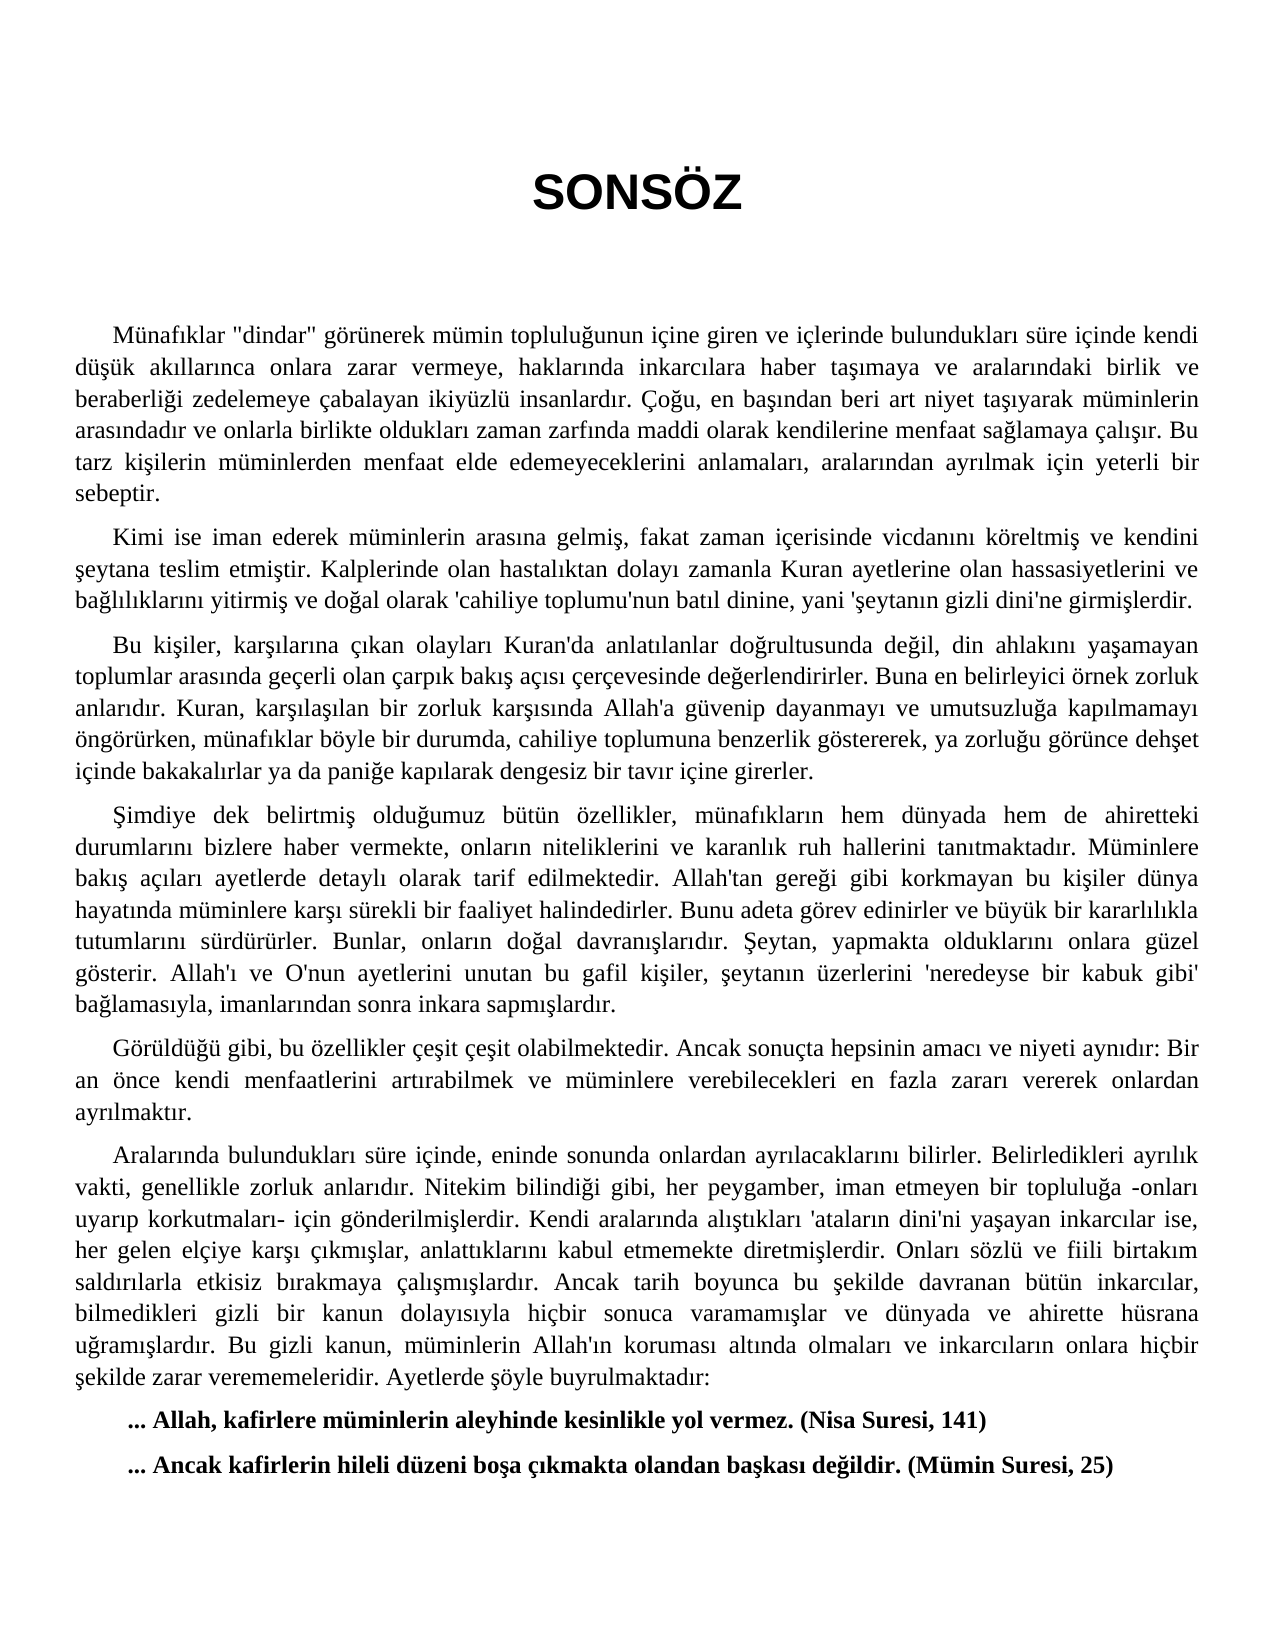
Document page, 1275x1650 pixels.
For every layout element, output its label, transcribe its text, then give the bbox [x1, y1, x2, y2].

text Şimdiye dek belirtmiş olduğumuz bütün özellikler, münafıkların hem dünyada hem de ahiretteki durumlarını bizlere haber vermekte, onların niteliklerini ve karanlık ruh hallerini tanıtmaktadır. Müminlere bakış açıları ayetlerde detaylı olarak tarif edilmektedir. Allah'tan gereği gibi korkmayan bu kişiler dünya hayatında müminlere karşı sürekli bir faaliyet halindedirler. Bunu adeta görev edinirler ve büyük bir kararlılıkla tutumlarını sürdürürler. Bunlar, onların doğal davranışlarıdır. Şeytan, yapmakta olduklarını onlara güzel gösterir. Allah'ı ve O'nun ayetlerini unutan bu gafil kişiler, şeytanın üzerlerini 'neredeyse bir kabuk gibi' bağlamasıyla, imanlarından sonra inkara sapmışlardır. [75, 800, 1200, 1018]
subtitle SONSÖZ [75, 162, 1200, 220]
text Kimi ise iman ederek müminlerin arasına gelmiş, fakat zaman içerisinde vicdanını köreltmiş ve kendini şeytana teslim etmiştir. Kalplerinde olan hastalıktan dolayı zamanla Kuran ayetlerine olan hassasiyetlerini ve bağlılıklarını yitirmiş ve doğal olarak 'cahiliye toplumu'nun batıl dinine, yani 'şeytanın gizli dini'ne girmişlerdir. [75, 522, 1200, 614]
text ... Allah, kafirlere müminlerin aleyhinde kesinlikle yol vermez. (Nisa Suresi, 141) [127, 1406, 1177, 1434]
text ... Ancak kafirlerin hileli düzeni boşa çıkmakta olandan başkası değildir. (Mümin Suresi, 25) [127, 1450, 1177, 1478]
text Görüldüğü gibi, bu özellikler çeşit çeşit olabilmektedir. Ancak sonuçta hepsinin amacı ve niyeti aynıdır: Bir an önce kendi menfaatlerini artırabilmek ve müminlere verebilecekleri en fazla zararı vererek onlardan ayrılmaktır. [75, 1033, 1200, 1125]
text Aralarında bulundukları süre içinde, eninde sonunda onlardan ayrılacaklarını bilirler. Belirledikleri ayrılık vakti, genellikle zorluk anlarıdır. Nitekim bilindiği gibi, her peygamber, iman etmeyen bir topluluğa -onları uyarıp korkutmaları- için gönderilmişlerdir. Kendi aralarında alıştıkları 'ataların dini'ni yaşayan inkarcılar ise, her gelen elçiye karşı çıkmışlar, anlattıklarını kabul etmemekte diretmişlerdir. Onları sözlü ve fiili birtakım saldırılarla etkisiz bırakmaya çalışmışlardır. Ancak tarih boyunca bu şekilde davranan bütün inkarcılar, bilmedikleri gizli bir kanun dolayısıyla hiçbir sonuca varamamışlar ve dünyada ve ahirette hüsrana uğramışlardır. Bu gizli kanun, müminlerin Allah'ın koruması altında olmaları ve inkarcıların onlara hiçbir şekilde zarar verememeleridir. Ayetlerde şöyle buyrulmaktadır: [75, 1141, 1200, 1390]
text Bu kişiler, karşılarına çıkan olayları Kuran'da anlatılanlar doğrultusunda değil, din ahlakını yaşamayan toplumlar arasında geçerli olan çarpık bakış açısı çerçevesinde değerlendirirler. Buna en belirleyici örnek zorluk anlarıdır. Kuran, karşılaşılan bir zorluk karşısında Allah'a güvenip dayanmayı ve umutsuzluğa kapılmamayı öngörürken, münafıklar böyle bir durumda, cahiliye toplumuna benzerlik göstererek, ya zorluğu görünce dehşet içinde bakakalırlar ya da paniğe kapılarak dengesiz bir tavır içine girerler. [75, 630, 1200, 785]
text Münafıklar "dindar" görünerek mümin topluluğunun içine giren ve içlerinde bulundukları süre içinde kendi düşük akıllarınca onlara zarar vermeye, haklarında inkarcılara haber taşımaya ve aralarındaki birlik ve beraberliği zedelemeye çabalayan ikiyüzlü insanlardır. Çoğu, en başından beri art niyet taşıyarak müminlerin arasındadır ve onlarla birlikte oldukları zaman zarfında maddi olarak kendilerine menfaat sağlamaya çalışır. Bu tarz kişilerin müminlerden menfaat elde edemeyeceklerini anlamaları, aralarından ayrılmak için yeterli bir sebeptir. [75, 321, 1200, 507]
